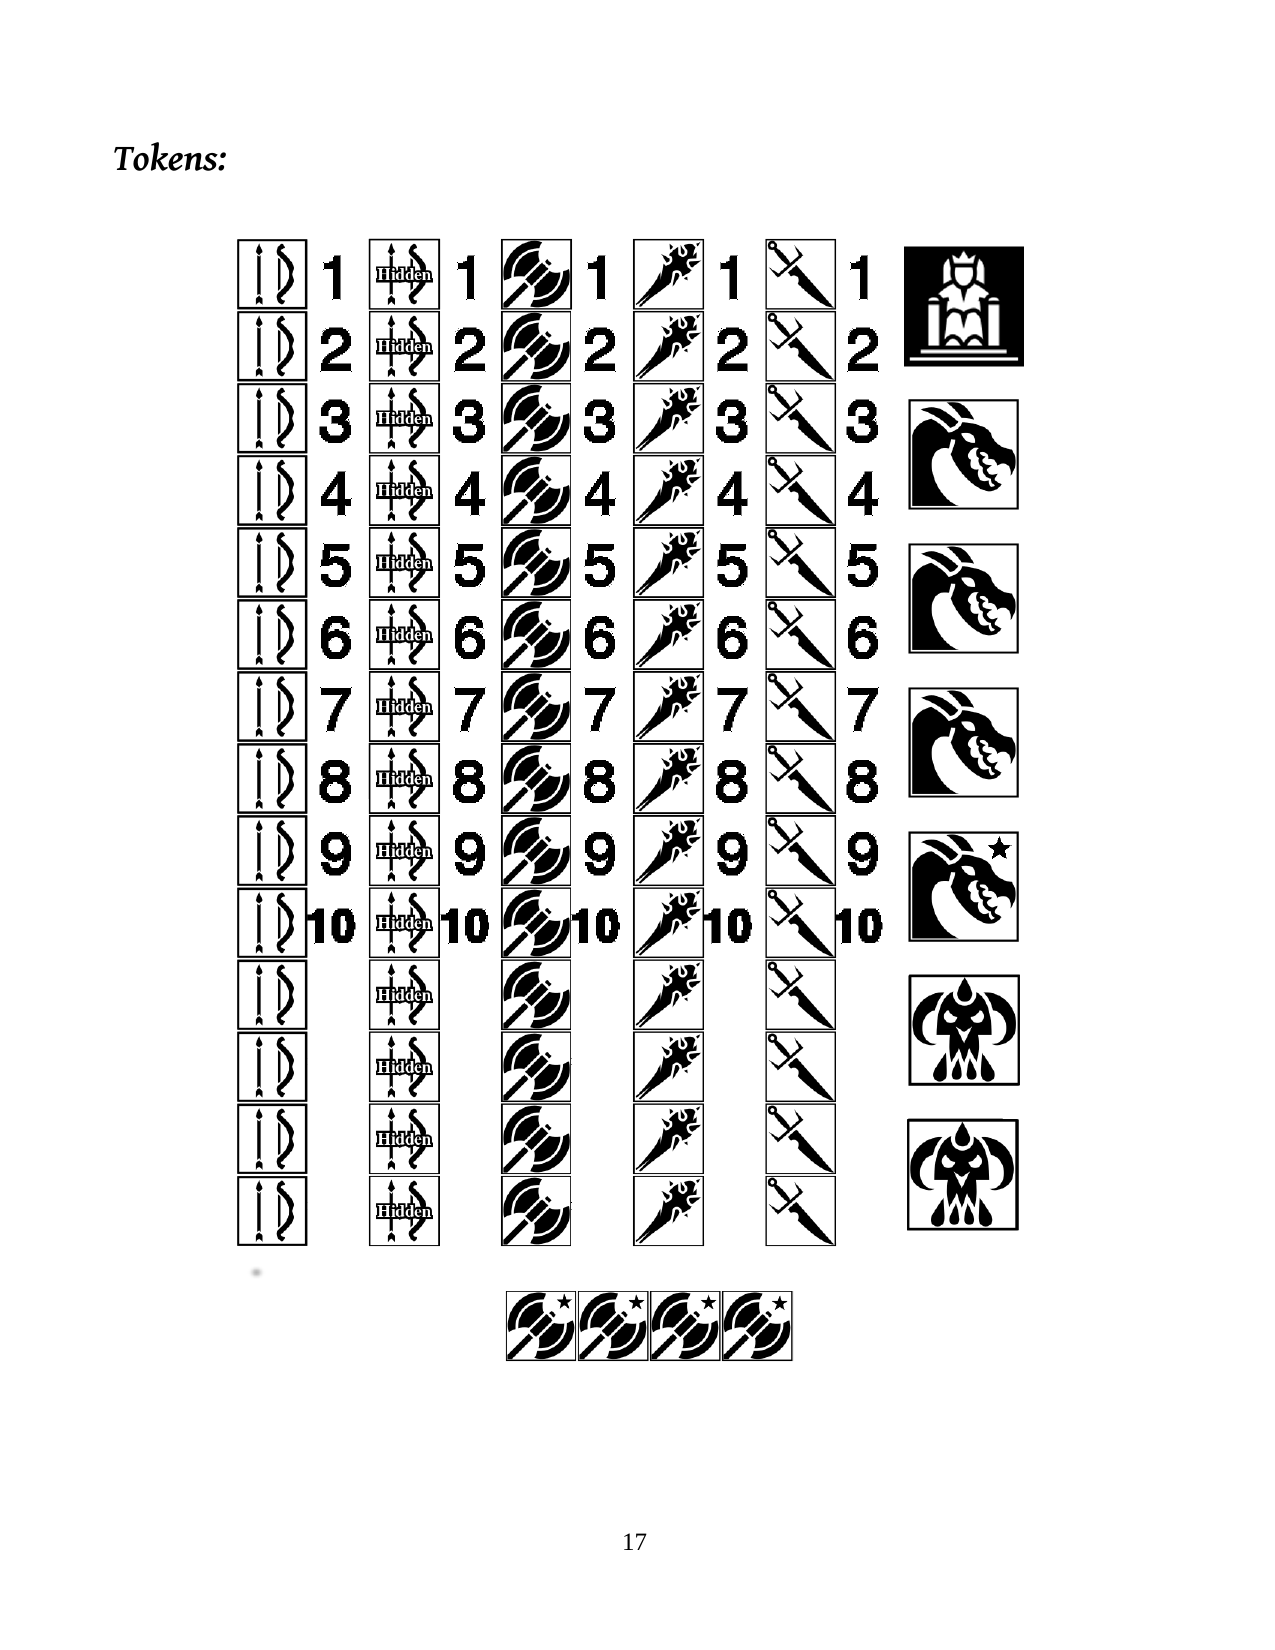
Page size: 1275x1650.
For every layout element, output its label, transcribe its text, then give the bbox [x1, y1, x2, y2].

subtitle Tokens: [112, 137, 1162, 181]
picture [187, 199, 1088, 1399]
